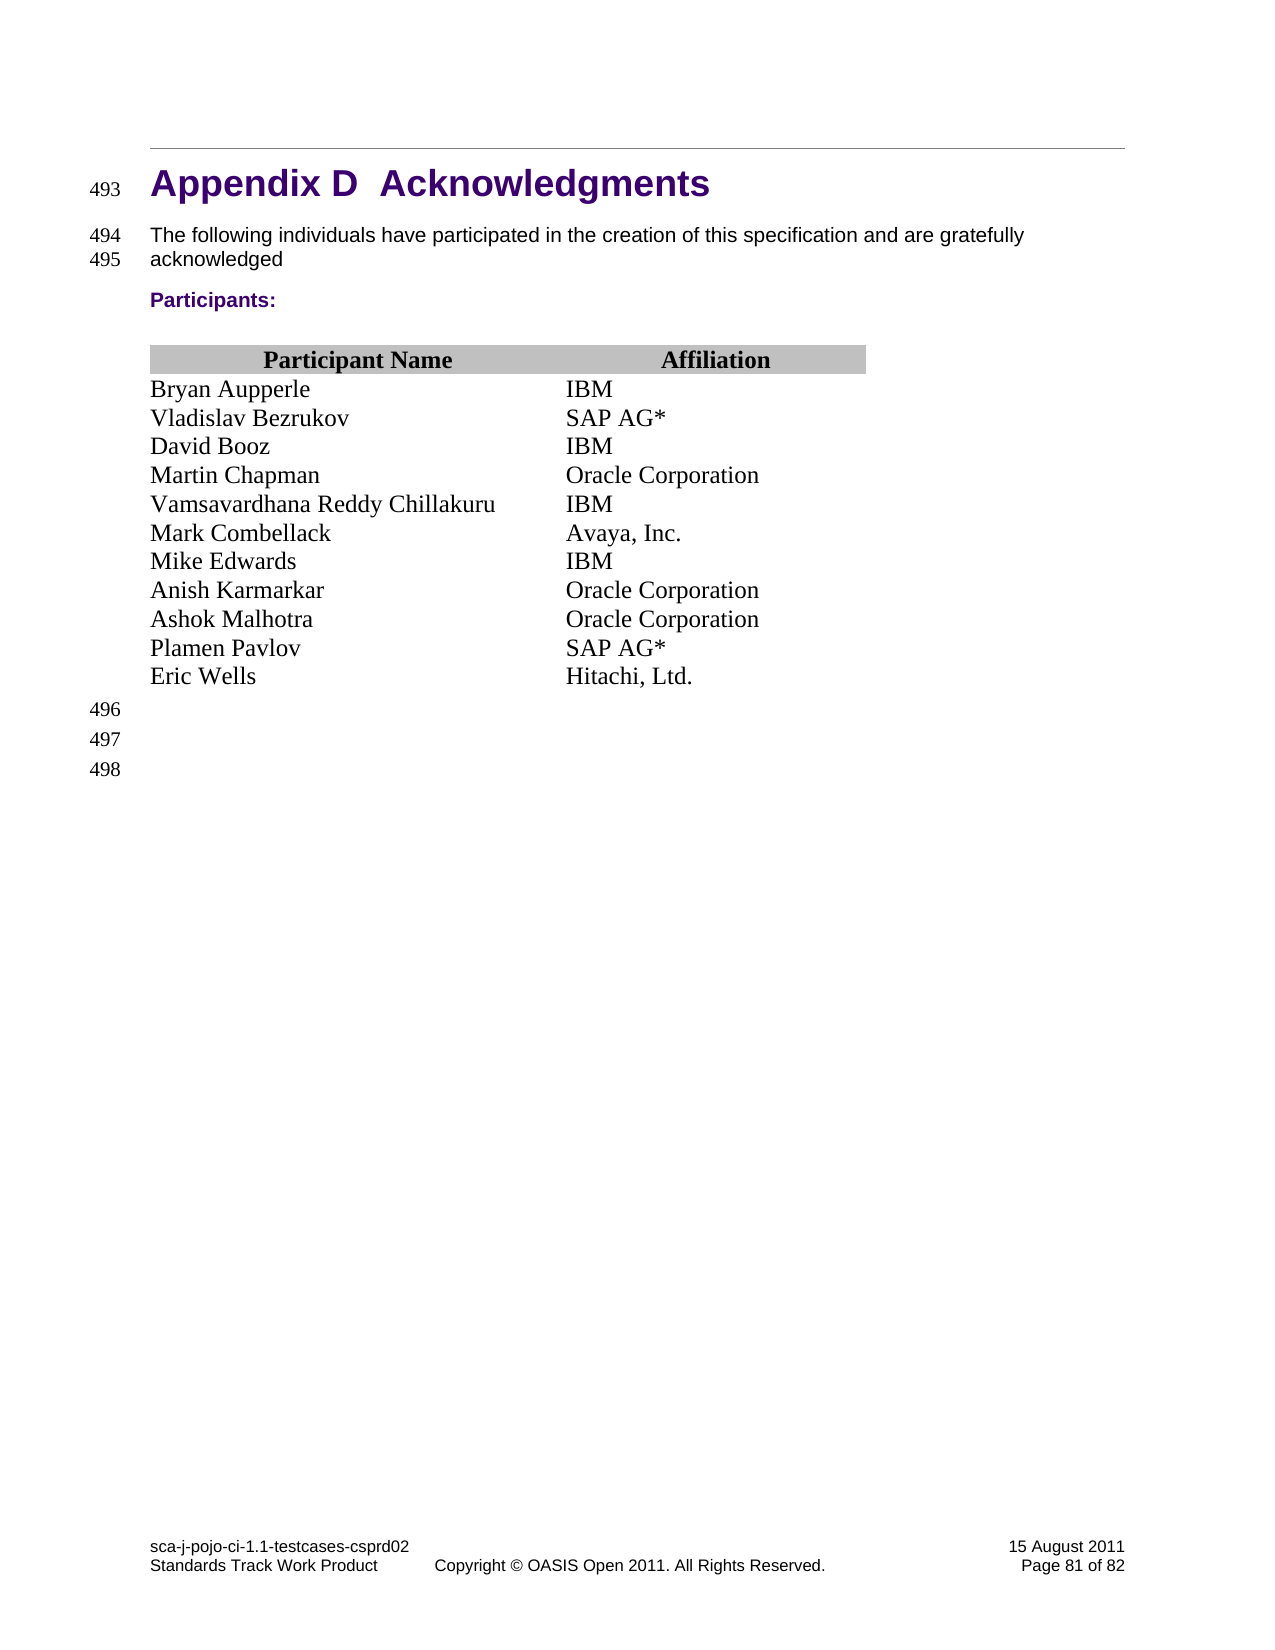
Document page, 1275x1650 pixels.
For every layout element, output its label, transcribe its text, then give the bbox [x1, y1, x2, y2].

table_cell Avaya, Inc. [566, 518, 866, 546]
table_header Participant Name [150, 345, 566, 374]
table_cell IBM [566, 374, 866, 403]
table_cell Vladislav Bezrukov [150, 403, 566, 431]
title Participants: [150, 288, 1125, 312]
table_cell Anish Karmarkar [150, 575, 566, 604]
table_cell Hitachi, Ltd. [566, 661, 866, 690]
table_cell Vamsavardhana Reddy Chillakuru [150, 489, 566, 518]
subtitle Acknowledgments [150, 149, 1125, 204]
table_cell Martin Chapman [150, 460, 566, 489]
table_cell Bryan Aupperle [150, 374, 566, 403]
table_cell SAP AG* [566, 403, 866, 431]
table_cell Mike Edwards [150, 546, 566, 575]
table_cell Oracle Corporation [566, 604, 866, 633]
table_cell David Booz [150, 431, 566, 460]
table_cell Oracle Corporation [566, 575, 866, 604]
table_cell Plamen Pavlov [150, 633, 566, 661]
table_cell IBM [566, 546, 866, 575]
table_cell IBM [566, 431, 866, 460]
table_cell IBM [566, 489, 866, 518]
table_header Affiliation [566, 345, 866, 374]
table_cell SAP AG* [566, 633, 866, 661]
table_cell Mark Combellack [150, 518, 566, 546]
table_cell Ashok Malhotra [150, 604, 566, 633]
text The following individuals have participated in the creation of this specification and are gratefully acknowledged [150, 223, 1125, 271]
table_cell Oracle Corporation [566, 460, 866, 489]
table_cell Eric Wells [150, 661, 566, 690]
